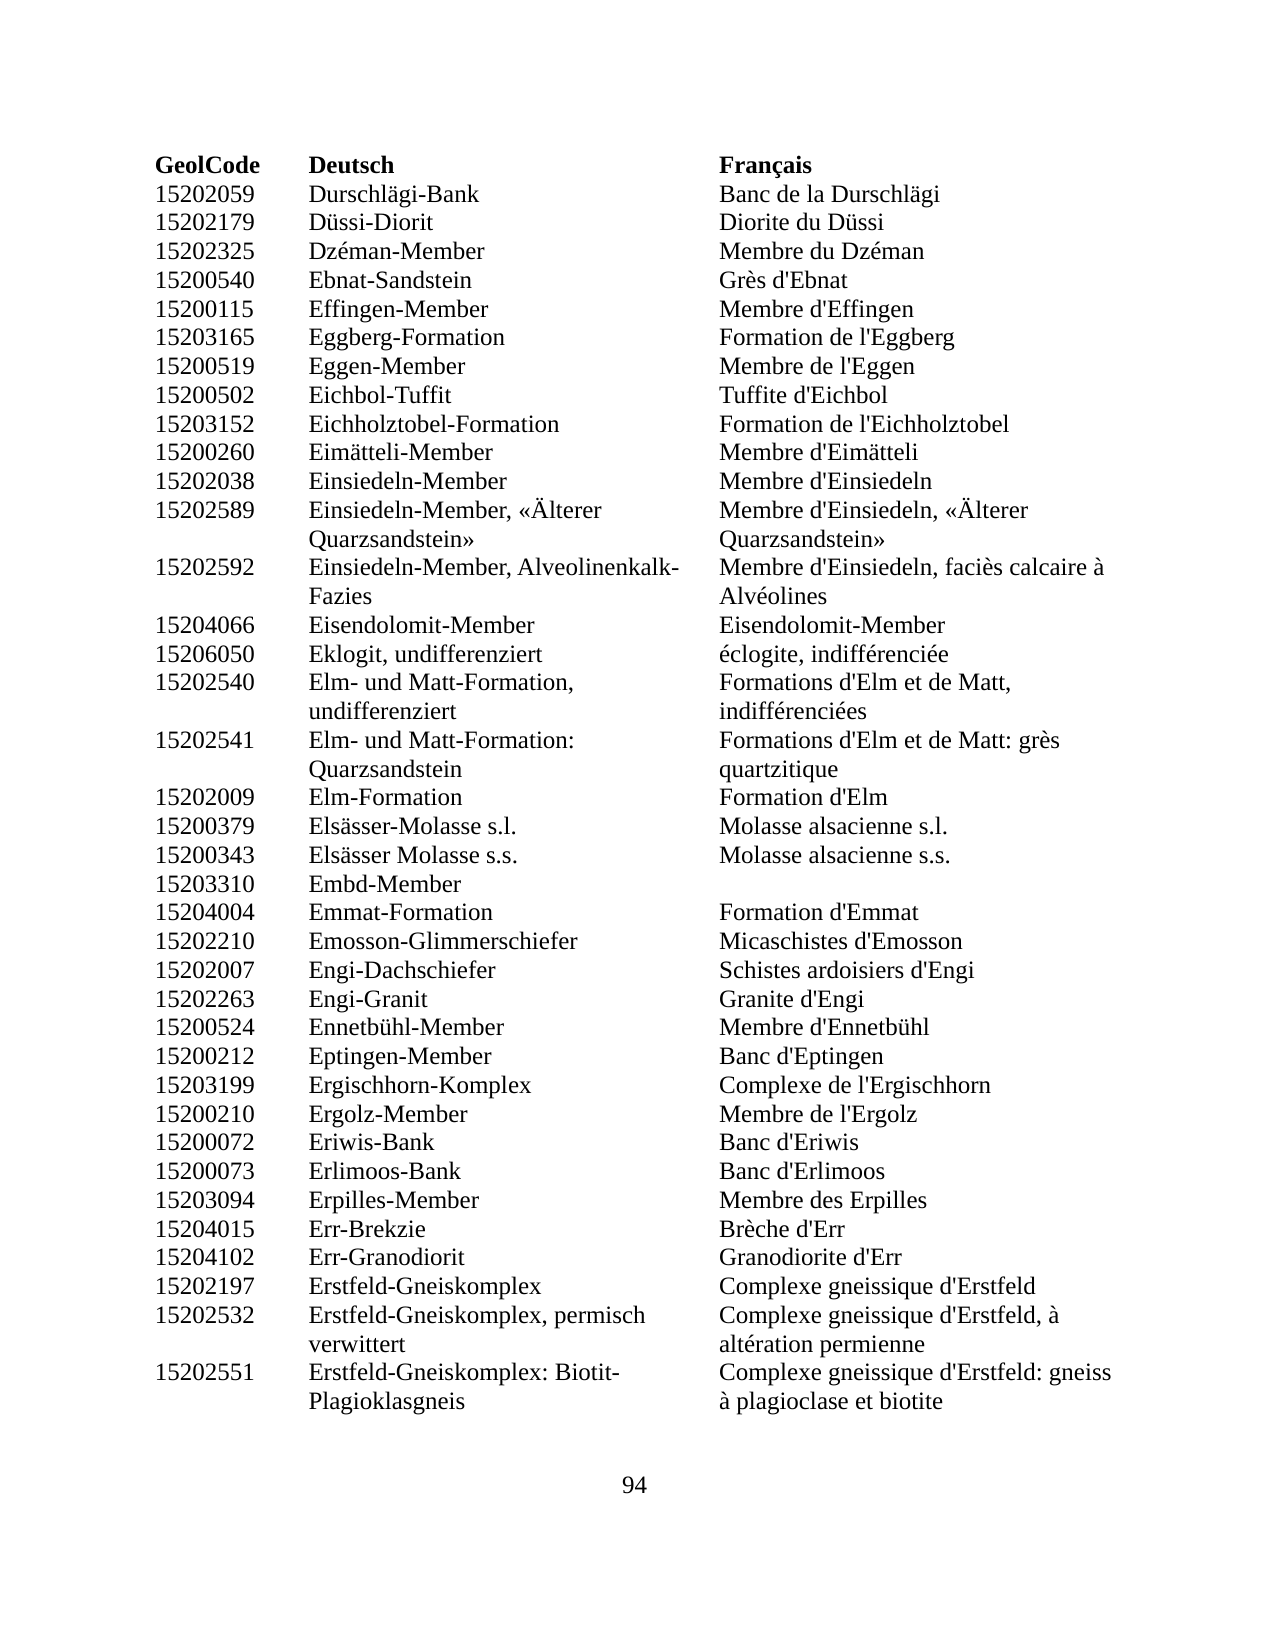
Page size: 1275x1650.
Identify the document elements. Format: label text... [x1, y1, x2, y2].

table_cell Elsässer-Molasse s.l. [304, 811, 714, 840]
table_cell 15200073 [150, 1156, 304, 1185]
table_cell Düssi-Diorit [304, 208, 714, 236]
table_cell 15200502 [150, 380, 304, 409]
table_cell 15202532 [150, 1300, 304, 1357]
table_cell 15204066 [150, 610, 304, 639]
table_cell 15204015 [150, 1214, 304, 1242]
table_cell Molasse alsacienne s.l. [714, 811, 1125, 840]
table_cell 15202059 [150, 179, 304, 207]
table_cell Emmat-Formation [304, 898, 714, 926]
table_cell [714, 869, 1125, 897]
table_cell Einsiedeln-Member, «Älterer Quarzsandstein» [304, 495, 714, 552]
table_cell Effingen-Member [304, 294, 714, 322]
table_cell Elm- und Matt-Formation, undifferenziert [304, 668, 714, 725]
table_cell Eggberg-Formation [304, 323, 714, 351]
table_cell Eisendolomit-Member [304, 610, 714, 639]
table_cell Elm- und Matt-Formation: Quarzsandstein [304, 725, 714, 782]
table_cell Eichholztobel-Formation [304, 409, 714, 437]
table_cell 15202589 [150, 495, 304, 552]
table_cell Formation de l'Eichholztobel [714, 409, 1125, 437]
table_cell 15200115 [150, 294, 304, 322]
table_cell Dzéman-Member [304, 236, 714, 265]
table_cell Eichbol-Tuffit [304, 380, 714, 409]
table_cell Complexe de l'Ergischhorn [714, 1070, 1125, 1099]
table_cell Membre de l'Eggen [714, 351, 1125, 380]
table_cell Diorite du Düssi [714, 208, 1125, 236]
table_cell 15202179 [150, 208, 304, 236]
table_cell Eimätteli-Member [304, 438, 714, 466]
table_cell Complexe gneissique d'Erstfeld [714, 1271, 1125, 1300]
table_cell Embd-Member [304, 869, 714, 897]
table_cell Durschlägi-Bank [304, 179, 714, 207]
table_header Deutsch [304, 150, 714, 179]
table_cell Erstfeld-Gneiskomplex, permisch verwittert [304, 1300, 714, 1357]
table_cell 15202540 [150, 668, 304, 725]
table_cell Formation d'Emmat [714, 898, 1125, 926]
table_cell Erstfeld-Gneiskomplex: Biotit-Plagioklasgneis [304, 1358, 714, 1415]
table_cell Formations d'Elm et de Matt, indifférenciées [714, 668, 1125, 725]
table_cell Ennetbühl-Member [304, 1013, 714, 1041]
table_cell 15200210 [150, 1099, 304, 1127]
table_cell Einsiedeln-Member, Alveolinenkalk-Fazies [304, 553, 714, 610]
table_cell 15200540 [150, 265, 304, 294]
table_header Français [714, 150, 1125, 179]
table_cell Micaschistes d'Emosson [714, 926, 1125, 955]
table_cell Membre d'Ennetbühl [714, 1013, 1125, 1041]
table_cell 15204004 [150, 898, 304, 926]
table_cell Membre du Dzéman [714, 236, 1125, 265]
table_cell Membre d'Einsiedeln, «Älterer Quarzsandstein» [714, 495, 1125, 552]
table_cell Engi-Dachschiefer [304, 955, 714, 984]
table_cell 15203165 [150, 323, 304, 351]
table_cell Membre d'Effingen [714, 294, 1125, 322]
table_cell Brèche d'Err [714, 1214, 1125, 1242]
table_cell Complexe gneissique d'Erstfeld, à altération permienne [714, 1300, 1125, 1357]
table_cell Complexe gneissique d'Erstfeld: gneiss à plagioclase et biotite [714, 1358, 1125, 1415]
table_cell Granite d'Engi [714, 984, 1125, 1012]
table_cell Schistes ardoisiers d'Engi [714, 955, 1125, 984]
table_cell Erstfeld-Gneiskomplex [304, 1271, 714, 1300]
table_cell 15200524 [150, 1013, 304, 1041]
table_cell Banc d'Eptingen [714, 1041, 1125, 1070]
table_cell Molasse alsacienne s.s. [714, 840, 1125, 869]
table_cell 15202541 [150, 725, 304, 782]
table_cell Membre des Erpilles [714, 1185, 1125, 1214]
table_cell 15202009 [150, 783, 304, 811]
table_cell Membre d'Einsiedeln [714, 466, 1125, 495]
table_cell 15203310 [150, 869, 304, 897]
table_cell Formation de l'Eggberg [714, 323, 1125, 351]
table_header GeolCode [150, 150, 304, 179]
table_cell Eklogit, undifferenziert [304, 639, 714, 667]
table_cell éclogite, indifférenciée [714, 639, 1125, 667]
table_cell 15202007 [150, 955, 304, 984]
table_cell 15202325 [150, 236, 304, 265]
table_cell 15203199 [150, 1070, 304, 1099]
table_cell Eisendolomit-Member [714, 610, 1125, 639]
table_cell 15200519 [150, 351, 304, 380]
table_cell 15203094 [150, 1185, 304, 1214]
table_cell 15202038 [150, 466, 304, 495]
table_cell 15206050 [150, 639, 304, 667]
table_cell Grès d'Ebnat [714, 265, 1125, 294]
table_cell 15202551 [150, 1358, 304, 1415]
table_cell 15202210 [150, 926, 304, 955]
table_cell Engi-Granit [304, 984, 714, 1012]
table_cell Err-Granodiorit [304, 1243, 714, 1271]
table_cell Eggen-Member [304, 351, 714, 380]
table_cell 15200072 [150, 1128, 304, 1156]
table_cell Eriwis-Bank [304, 1128, 714, 1156]
table_cell Formation d'Elm [714, 783, 1125, 811]
table_cell 15200379 [150, 811, 304, 840]
table_cell Banc d'Eriwis [714, 1128, 1125, 1156]
table_cell 15204102 [150, 1243, 304, 1271]
table_cell Ergolz-Member [304, 1099, 714, 1127]
table_cell Err-Brekzie [304, 1214, 714, 1242]
table_cell Tuffite d'Eichbol [714, 380, 1125, 409]
table_cell 15200212 [150, 1041, 304, 1070]
table_cell Membre d'Einsiedeln, faciès calcaire à Alvéolines [714, 553, 1125, 610]
table_cell 15202592 [150, 553, 304, 610]
table_cell Ebnat-Sandstein [304, 265, 714, 294]
table_cell 15200260 [150, 438, 304, 466]
table_cell Banc d'Erlimoos [714, 1156, 1125, 1185]
table_cell 15200343 [150, 840, 304, 869]
table_cell Elsässer Molasse s.s. [304, 840, 714, 869]
table_cell Formations d'Elm et de Matt: grès quartzitique [714, 725, 1125, 782]
table_cell Membre d'Eimätteli [714, 438, 1125, 466]
table_cell 15203152 [150, 409, 304, 437]
table_cell Erpilles-Member [304, 1185, 714, 1214]
table_cell Ergischhorn-Komplex [304, 1070, 714, 1099]
table_cell Erlimoos-Bank [304, 1156, 714, 1185]
table_cell Eptingen-Member [304, 1041, 714, 1070]
table_cell Elm-Formation [304, 783, 714, 811]
table_cell Einsiedeln-Member [304, 466, 714, 495]
table_cell Banc de la Durschlägi [714, 179, 1125, 207]
table_cell Granodiorite d'Err [714, 1243, 1125, 1271]
table_cell 15202263 [150, 984, 304, 1012]
table_cell Emosson-Glimmerschiefer [304, 926, 714, 955]
table_cell Membre de l'Ergolz [714, 1099, 1125, 1127]
table_cell 15202197 [150, 1271, 304, 1300]
